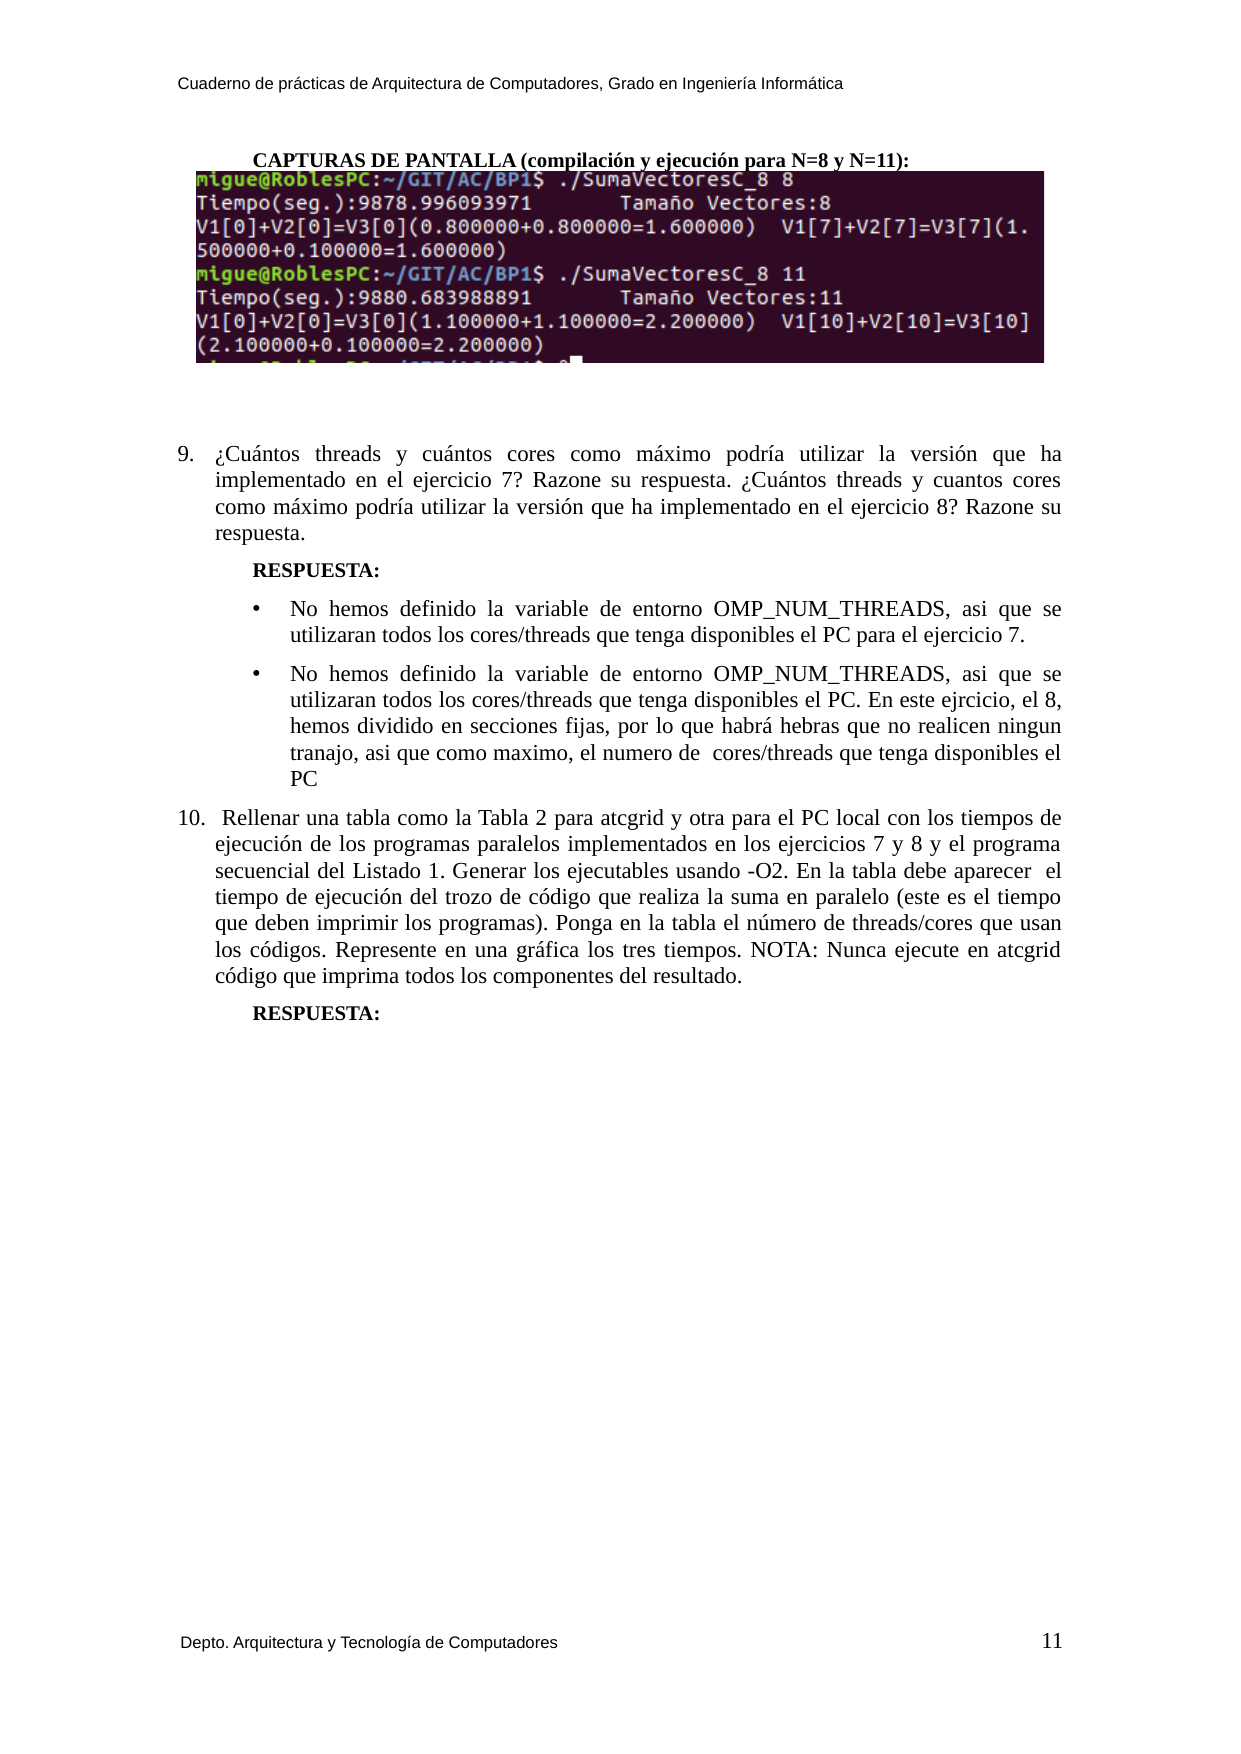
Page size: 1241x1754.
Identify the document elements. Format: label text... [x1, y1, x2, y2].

text CAPTURAS DE PANTALLA (compilación y ejecución para N=8 y N=11): [252, 148, 1063, 172]
list No hemos definido la variable de entorno OMP_NUM_THREADS, asi que se utilizaran todos los cores/threads que tenga disponibles el PC. En este ejrcicio, el 8, hemos dividido en secciones fijas, por lo que habrá hebras que no realicen ningun tranajo, asi que como maximo, el numero de cores/threads que tenga disponibles el PC [252, 660, 1063, 792]
list ¿Cuántos threads y cuántos cores como máximo podría utilizar la versión que ha implementado en el ejercicio 7? Razone su respuesta. ¿Cuántos threads y cuantos cores como máximo podría utilizar la versión que ha implementado en el ejercicio 8? Razone su respuesta. [177, 440, 1063, 546]
list No hemos definido la variable de entorno OMP_NUM_THREADS, asi que se utilizaran todos los cores/threads que tenga disponibles el PC para el ejercicio 7. [252, 594, 1063, 647]
picture [196, 171, 1045, 363]
list Rellenar una tabla como la Tabla 2 para atcgrid y otra para el PC local con los tiempos de ejecución de los programas paralelos implementados en los ejercicios 7 y 8 y el programa secuencial del Listado 1. Generar los ejecutables usando -O2. En la tabla debe aparecer el tiempo de ejecución del trozo de código que realiza la suma en paralelo (este es el tiempo que deben imprimir los programas). Ponga en la tabla el número de threads/cores que usan los códigos. Represente en una gráfica los tres tiempos. NOTA: Nunca ejecute en atcgrid código que imprima todos los componentes del resultado. [177, 804, 1063, 988]
text RESPUESTA: [252, 558, 1063, 582]
text RESPUESTA: [252, 1001, 1063, 1025]
